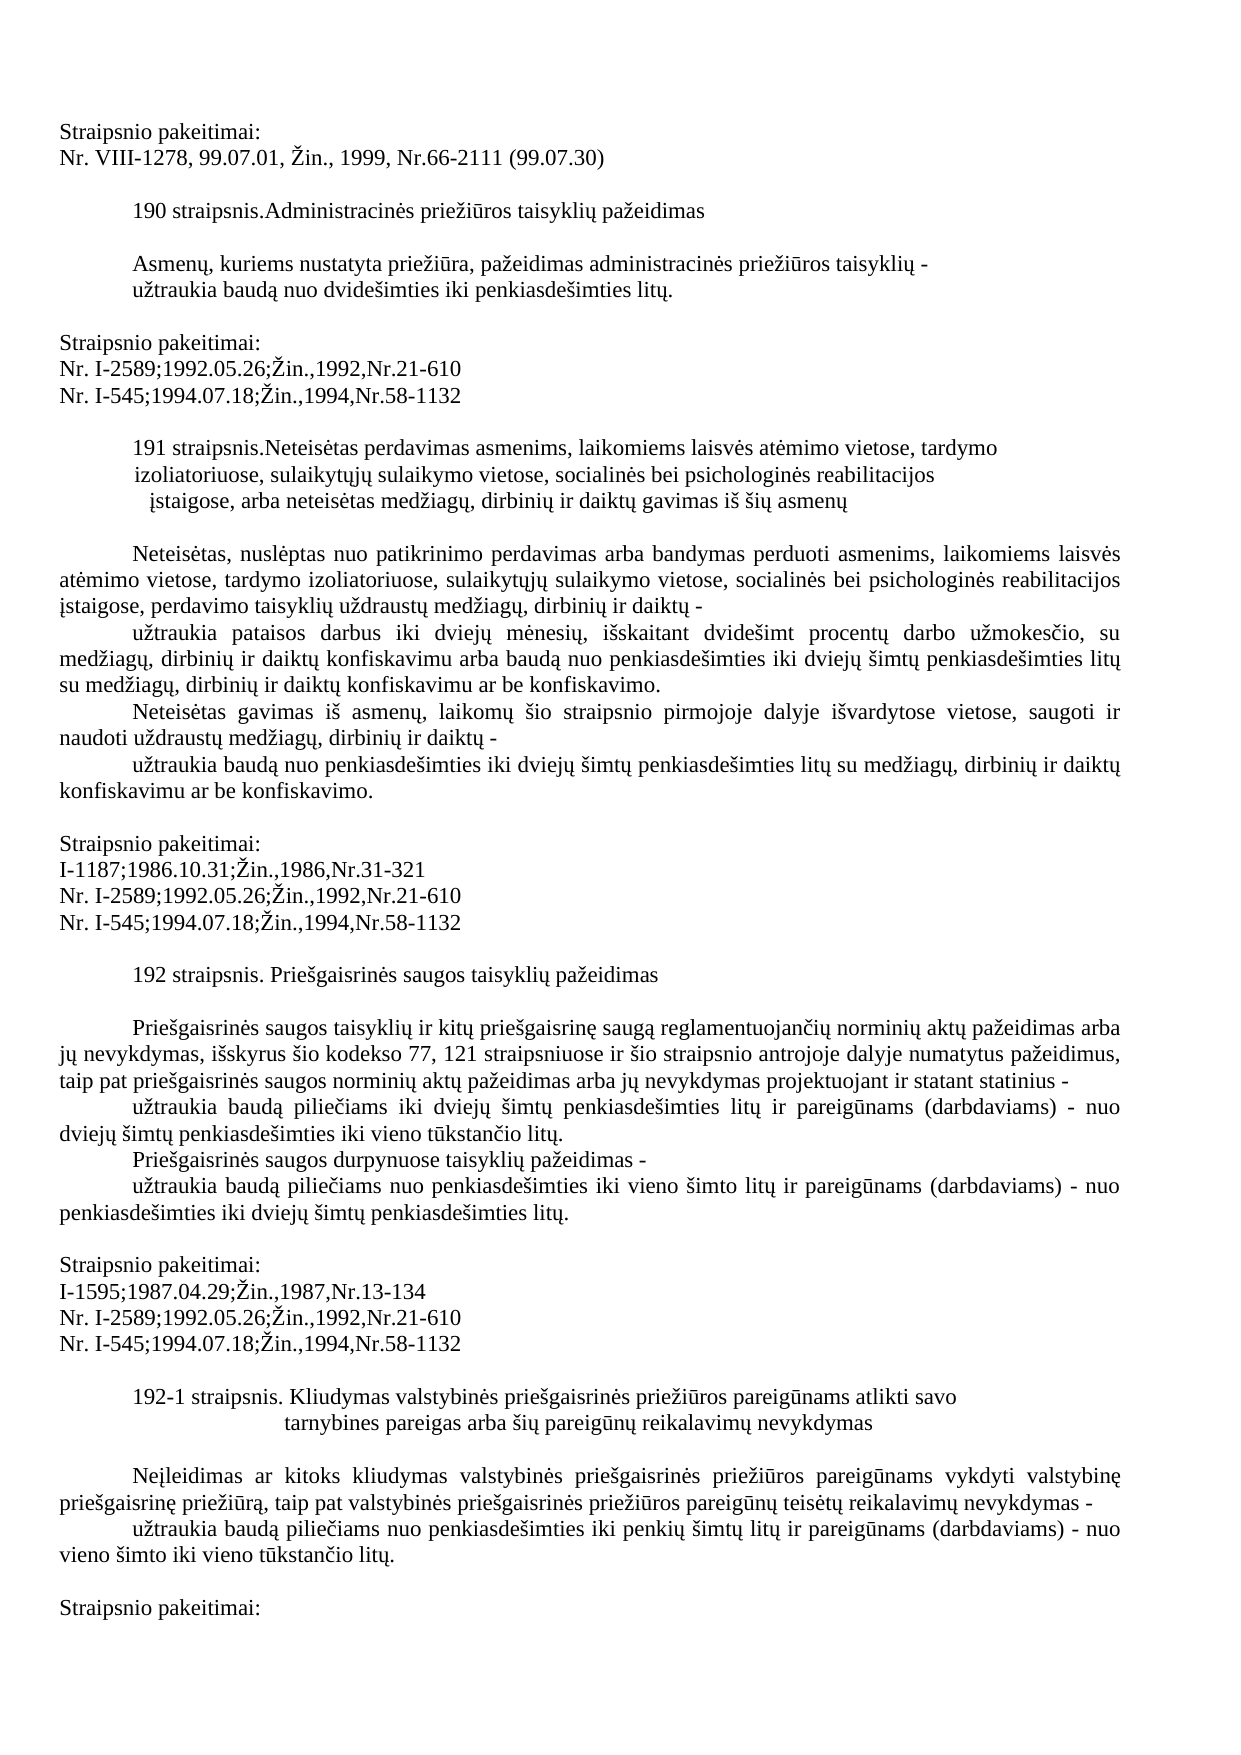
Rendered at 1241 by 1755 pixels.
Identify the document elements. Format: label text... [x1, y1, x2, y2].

text Neteisėtas, nuslėptas nuo patikrinimo perdavimas arba bandymas perduoti asmenims, laikomiems laisvės atėmimo vietose, tardymo izoliatoriuose, sulaikytųjų sulaikymo vietose, socialinės bei psichologinės reabilitacijos įstaigose, perdavimo taisyklių uždraustų medžiagų, dirbinių ir daiktų - [59, 540, 1122, 619]
text Priešgaisrinės saugos taisyklių ir kitų priešgaisrinę saugą reglamentuojančių norminių aktų pažeidimas arba jų nevykdymas, išskyrus šio kodekso 77, 121 straipsniuose ir šio straipsnio antrojoje dalyje numatytus pažeidimus, taip pat priešgaisrinės saugos norminių aktų pažeidimas arba jų nevykdymas projektuojant ir statant statinius - [59, 1014, 1122, 1093]
text tarnybines pareigas arba šių pareigūnų reikalavimų nevykdymas [209, 1409, 1122, 1436]
text I-1595;1987.04.29;Žin.,1987,Nr.13-134 [59, 1278, 1122, 1304]
text izoliatoriuose, sulaikytųjų sulaikymo vietose, socialinės bei psichologinės reabilitacijos [59, 461, 1122, 487]
text Nr. I-2589;1992.05.26;Žin.,1992,Nr.21-610 [59, 1304, 1122, 1330]
text užtraukia baudą nuo dvidešimties iki penkiasdešimties litų. [59, 276, 1122, 303]
text 192 straipsnis. Priešgaisrinės saugos taisyklių pažeidimas [59, 961, 1122, 988]
text 192-1 straipsnis. Kliudymas valstybinės priešgaisrinės priežiūros pareigūnams atlikti savo [59, 1383, 1122, 1409]
text Nr. VIII-1278, 99.07.01, Žin., 1999, Nr.66-2111 (99.07.30) [59, 144, 1122, 171]
text Priešgaisrinės saugos durpynuose taisyklių pažeidimas - [59, 1146, 1122, 1172]
text Nr. I-2589;1992.05.26;Žin.,1992,Nr.21-610 [59, 882, 1122, 909]
text Straipsnio pakeitimai: [59, 1251, 1122, 1278]
text 190 straipsnis.Administracinės priežiūros taisyklių pažeidimas [59, 197, 1122, 223]
text Nr. I-545;1994.07.18;Žin.,1994,Nr.58-1132 [59, 1330, 1122, 1357]
text užtraukia baudą piliečiams nuo penkiasdešimties iki penkių šimtų litų ir pareigūnams (darbdaviams) - nuo vieno šimto iki vieno tūkstančio litų. [59, 1515, 1122, 1568]
text užtraukia baudą piliečiams nuo penkiasdešimties iki vieno šimto litų ir pareigūnams (darbdaviams) - nuo penkiasdešimties iki dviejų šimtų penkiasdešimties litų. [59, 1172, 1122, 1225]
text Straipsnio pakeitimai: [59, 830, 1122, 856]
text Neteisėtas gavimas iš asmenų, laikomų šio straipsnio pirmojoje dalyje išvardytose vietose, saugoti ir naudoti uždraustų medžiagų, dirbinių ir daiktų - [59, 698, 1122, 751]
text Straipsnio pakeitimai: [59, 118, 1122, 144]
text užtraukia pataisos darbus iki dviejų mėnesių, išskaitant dvidešimt procentų darbo užmokesčio, su medžiagų, dirbinių ir daiktų konfiskavimu arba baudą nuo penkiasdešimties iki dviejų šimtų penkiasdešimties litų su medžiagų, dirbinių ir daiktų konfiskavimu ar be konfiskavimo. [59, 619, 1122, 698]
text I-1187;1986.10.31;Žin.,1986,Nr.31-321 [59, 856, 1122, 882]
text Neįleidimas ar kitoks kliudymas valstybinės priešgaisrinės priežiūros pareigūnams vykdyti valstybinę priešgaisrinę priežiūrą, taip pat valstybinės priešgaisrinės priežiūros pareigūnų teisėtų reikalavimų nevykdymas - [59, 1462, 1122, 1515]
text Asmenų, kuriems nustatyta priežiūra, pažeidimas administracinės priežiūros taisyklių - [59, 250, 1122, 276]
text Nr. I-545;1994.07.18;Žin.,1994,Nr.58-1132 [59, 909, 1122, 935]
text Straipsnio pakeitimai: [59, 329, 1122, 355]
text Nr. I-2589;1992.05.26;Žin.,1992,Nr.21-610 [59, 355, 1122, 382]
text 191 straipsnis.Neteisėtas perdavimas asmenims, laikomiems laisvės atėmimo vietose, tardymo [59, 434, 1122, 461]
text įstaigose, arba neteisėtas medžiagų, dirbinių ir daiktų gavimas iš šių asmenų [59, 487, 1122, 513]
text Nr. I-545;1994.07.18;Žin.,1994,Nr.58-1132 [59, 382, 1122, 408]
text užtraukia baudą piliečiams iki dviejų šimtų penkiasdešimties litų ir pareigūnams (darbdaviams) - nuo dviejų šimtų penkiasdešimties iki vieno tūkstančio litų. [59, 1093, 1122, 1146]
text užtraukia baudą nuo penkiasdešimties iki dviejų šimtų penkiasdešimties litų su medžiagų, dirbinių ir daiktų konfiskavimu ar be konfiskavimo. [59, 751, 1122, 803]
text Straipsnio pakeitimai: [59, 1594, 1122, 1620]
